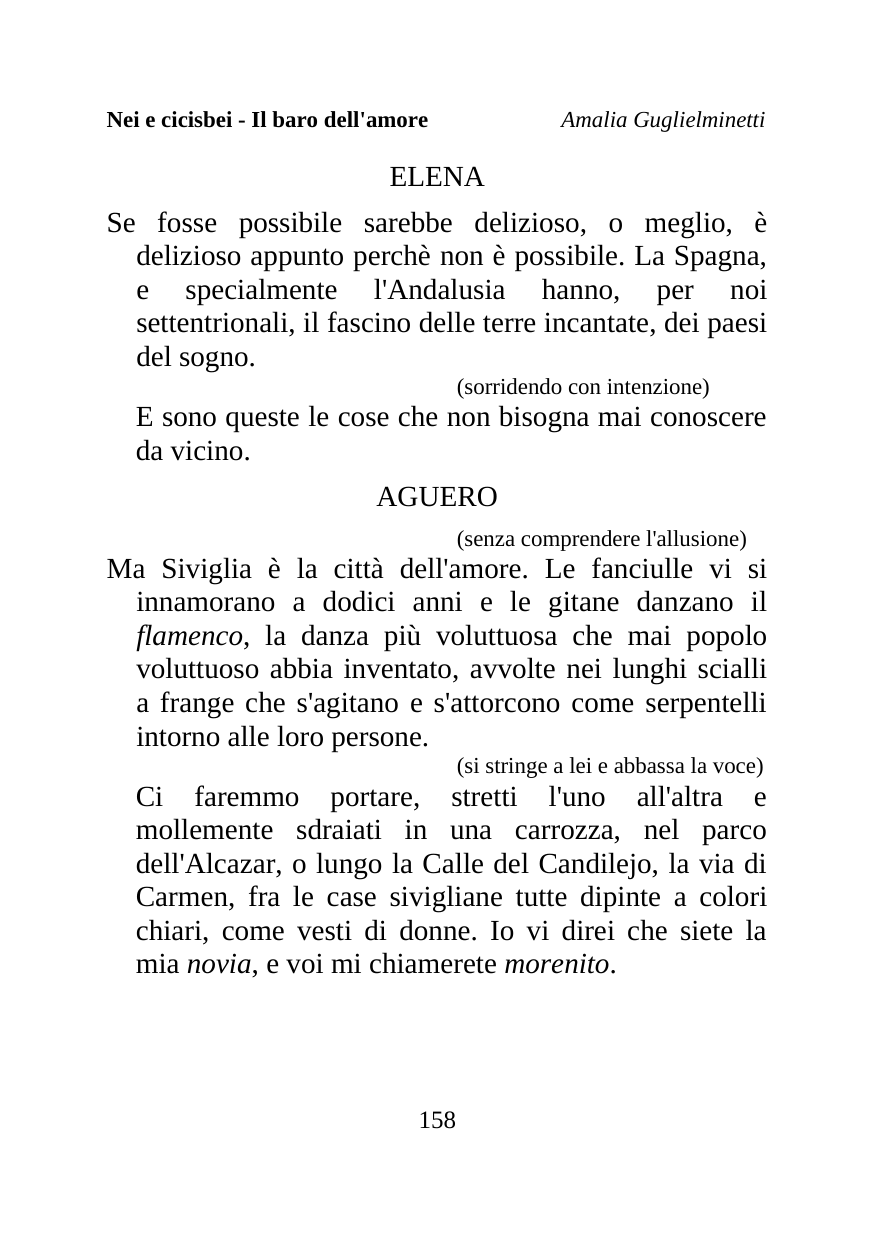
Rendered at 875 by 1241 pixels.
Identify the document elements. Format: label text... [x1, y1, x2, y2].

text ELENA [106, 159, 768, 192]
text Ci faremmo portare, stretti l'uno all'altra e mollemente sdraiati in una carrozza, nel parco dell'Alcazar, o lungo la Calle del Candilejo, la via di Carmen, fra le case sivigliane tutte dipinte a colori chiari, come vesti di donne. Io vi direi che siete la mia novia, e voi mi chiamerete morenito. [136, 779, 768, 980]
text (senza comprendere l'allusione) [457, 525, 768, 551]
text (sorridendo con intenzione) [457, 373, 768, 399]
text Ma Siviglia è la città dell'amore. Le fanciulle vi si innamorano a dodici anni e le gitane danzano il flamenco, la danza più voluttuosa che mai popolo voluttuoso abbia inventato, avvolte nei lunghi scialli a frange che s'agitano e s'attorcono come serpentelli intorno alle loro persone. [106, 551, 768, 752]
text (si stringe a lei e abbassa la voce) [457, 752, 768, 779]
text Se fosse possibile sarebbe delizioso, o meglio, è delizioso appunto perchè non è possibile. La Spagna, e specialmente l'Andalusia hanno, per noi settentrionali, il fascino delle terre incantate, dei paesi del sogno. [106, 205, 768, 373]
text AGUERO [106, 479, 768, 512]
text E sono queste le cose che non bisogna mai conoscere da vicino. [136, 399, 768, 466]
